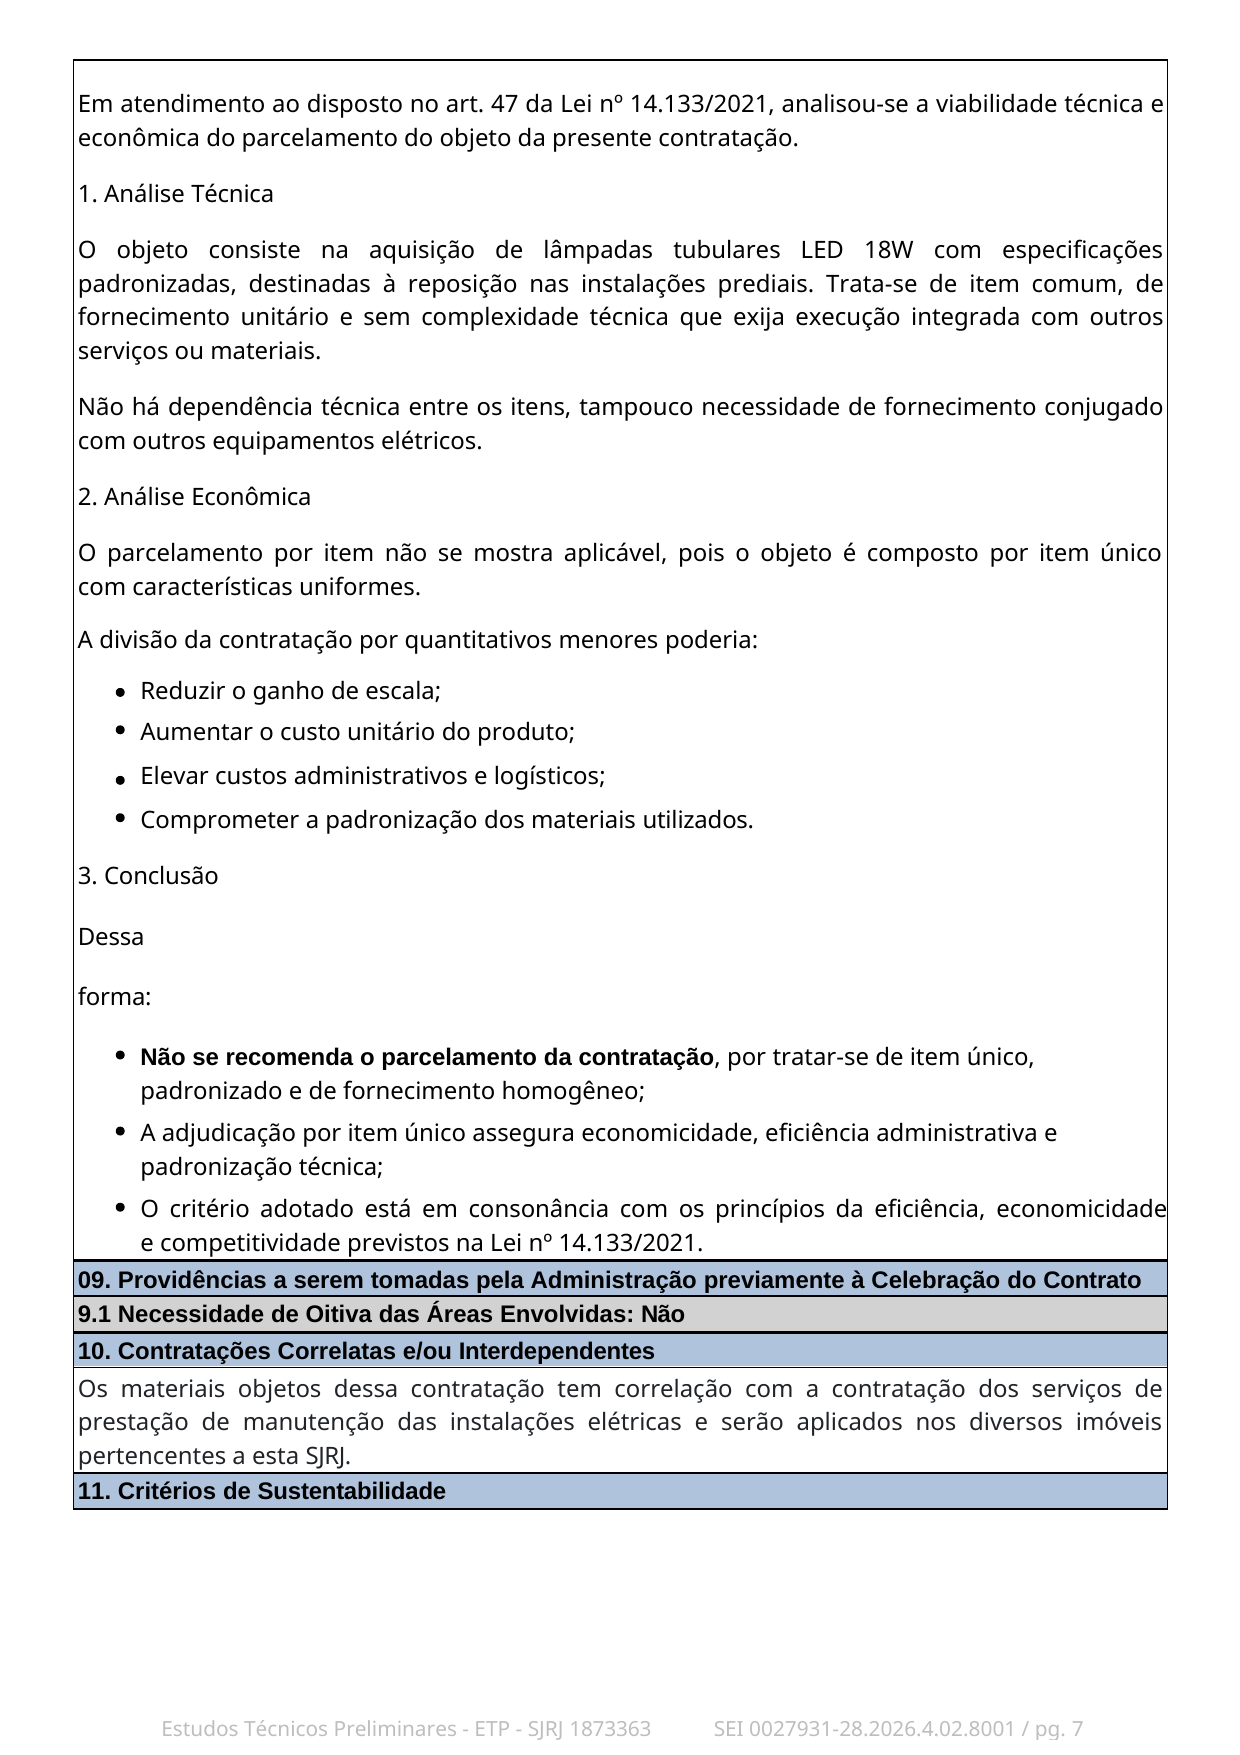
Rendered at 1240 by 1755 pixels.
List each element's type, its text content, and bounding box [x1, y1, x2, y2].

table_cell Os materiais objetos dessa contratação tem correlação com a contratação dos serviços de prestação de manutenção das instalações elétricas e serão aplicados nos diversos imóveis pertencentes a esta SJRJ. [74, 1368, 1167, 1472]
table_cell 9.1 Necessidade de Oitiva das Áreas Envolvidas: Não [74, 1297, 1167, 1331]
table_cell 11. Critérios de Sustentabilidade [74, 1474, 1167, 1508]
table_cell 10. Contratações Correlatas e/ou Interdependentes [74, 1334, 1167, 1366]
table_cell 09. Providências a serem tomadas pela Administração previamente à Celebração do Contrato [74, 1262, 1167, 1295]
table_header Em atendimento ao disposto no art. 47 da Lei nº 14.133/2021, analisou-se a viabilidade técnica e econômica do parcelamento do objeto da presente contratação. Análise Técnica O objeto consiste na aquisição de lâmpadas tubulares LED 18W com especificações padronizadas, destinadas à reposição nas instalações prediais. Trata-se de item comum, de fornecimento unitário e sem complexidade técnica que exija execução integrada com outros serviços ou materiais. Não há dependência técnica entre os itens, tampouco necessidade de fornecimento conjugado com outros equipamentos elétricos. Análise Econômica O parcelamento por item não se mostra aplicável, pois o objeto é composto por item único com características uniformes. A divisão da contratação por quantitativos menores poderia: Reduzir o ganho de escala; Aumentar o custo unitário do produto; Elevar custos administrativos e logísticos; Comprometer a padronização dos materiais utilizados. Conclusão Dessa forma: Não se recomenda o parcelamento da contratação, por tratar-se de item único, padronizado e de fornecimento homogêneo; A adjudicação por item único assegura economicidade, eficiência administrativa e padronização técnica; O critério adotado está em consonância com os princípios da eficiência, economicidade e competitividade previstos na Lei nº 14.133/2021. [74, 61, 1167, 1259]
